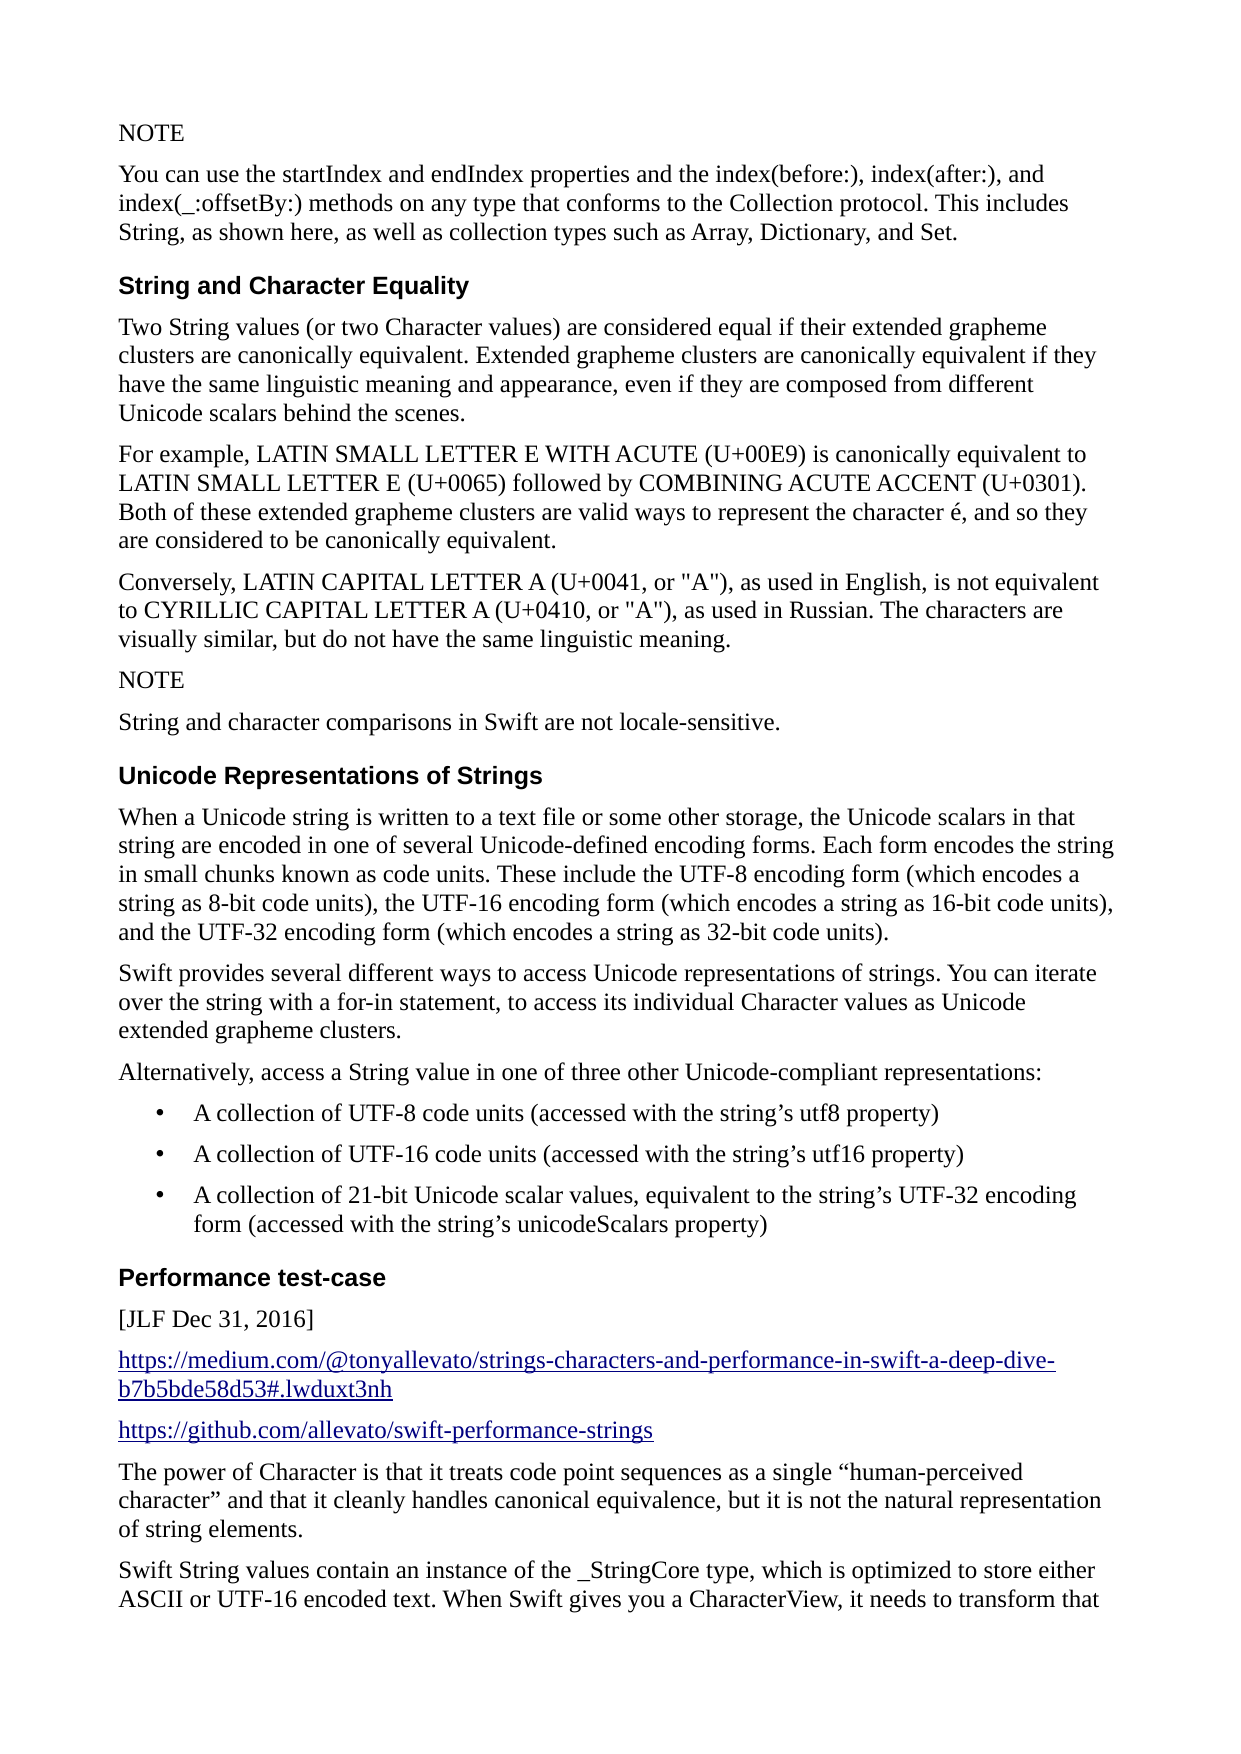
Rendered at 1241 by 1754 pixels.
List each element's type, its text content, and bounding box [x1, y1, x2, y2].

text Swift String values contain an instance of the _StringCore type, which is optimized to store either ASCII or UTF-16 encoded text. When Swift gives you a CharacterView, it needs to transform that [118, 1556, 1122, 1613]
text [JLF Dec 31, 2016] [118, 1304, 1122, 1333]
text Conversely, LATIN CAPITAL LETTER A (U+0041, or "A"), as used in English, is not equivalent to CYRILLIC CAPITAL LETTER A (U+0410, or "А"), as used in Russian. The characters are visually similar, but do not have the same linguistic meaning. [118, 567, 1122, 653]
text NOTE [118, 118, 1122, 147]
subtitle String and Character Equality [118, 271, 1122, 299]
text For example, LATIN SMALL LETTER E WITH ACUTE (U+00E9) is canonically equivalent to LATIN SMALL LETTER E (U+0065) followed by COMBINING ACUTE ACCENT (U+0301). Both of these extended grapheme clusters are valid ways to represent the character é, and so they are considered to be canonically equivalent. [118, 439, 1122, 554]
text When a Unicode string is written to a text file or some other storage, the Unicode scalars in that string are encoded in one of several Unicode-defined encoding forms. Each form encodes the string in small chunks known as code units. These include the UTF-8 encoding form (which encodes a string as 8-bit code units), the UTF-16 encoding form (which encodes a string as 16-bit code units), and the UTF-32 encoding form (which encodes a string as 32-bit code units). [118, 802, 1122, 946]
text String and character comparisons in Swift are not locale-sensitive. [118, 707, 1122, 736]
text https://medium.com/@tonyallevato/strings-characters-and-performance-in-swift-a-deep-dive-b7b5bde58d53#.lwduxt3nh [118, 1346, 1122, 1403]
text https://github.com/allevato/swift-performance-strings [118, 1416, 1122, 1444]
list A collection of UTF-8 code units (accessed with the string’s utf8 property) [156, 1098, 1122, 1127]
list A collection of 21-bit Unicode scalar values, equivalent to the string’s UTF-32 encoding form (accessed with the string’s unicodeScalars property) [156, 1181, 1122, 1238]
text Alternatively, access a String value in one of three other Unicode-compliant representations: [118, 1057, 1122, 1086]
text Swift provides several different ways to access Unicode representations of strings. You can iterate over the string with a for-in statement, to access its individual Character values as Unicode extended grapheme clusters. [118, 958, 1122, 1044]
list A collection of UTF-16 code units (accessed with the string’s utf16 property) [156, 1139, 1122, 1168]
text Two String values (or two Character values) are considered equal if their extended grapheme clusters are canonically equivalent. Extended grapheme clusters are canonically equivalent if they have the same linguistic meaning and appearance, even if they are composed from different Unicode scalars behind the scenes. [118, 312, 1122, 427]
subtitle Unicode Representations of Strings [118, 761, 1122, 789]
text NOTE [118, 666, 1122, 694]
text You can use the startIndex and endIndex properties and the index(before:), index(after:), and index(_:offsetBy:) methods on any type that conforms to the Collection protocol. This includes String, as shown here, as well as collection types such as Array, Dictionary, and Set. [118, 159, 1122, 246]
subtitle Performance test-case [118, 1263, 1122, 1292]
text The power of Character is that it treats code point sequences as a single “human-perceived character” and that it cleanly handles canonical equivalence, but it is not the natural representation of string elements. [118, 1457, 1122, 1543]
